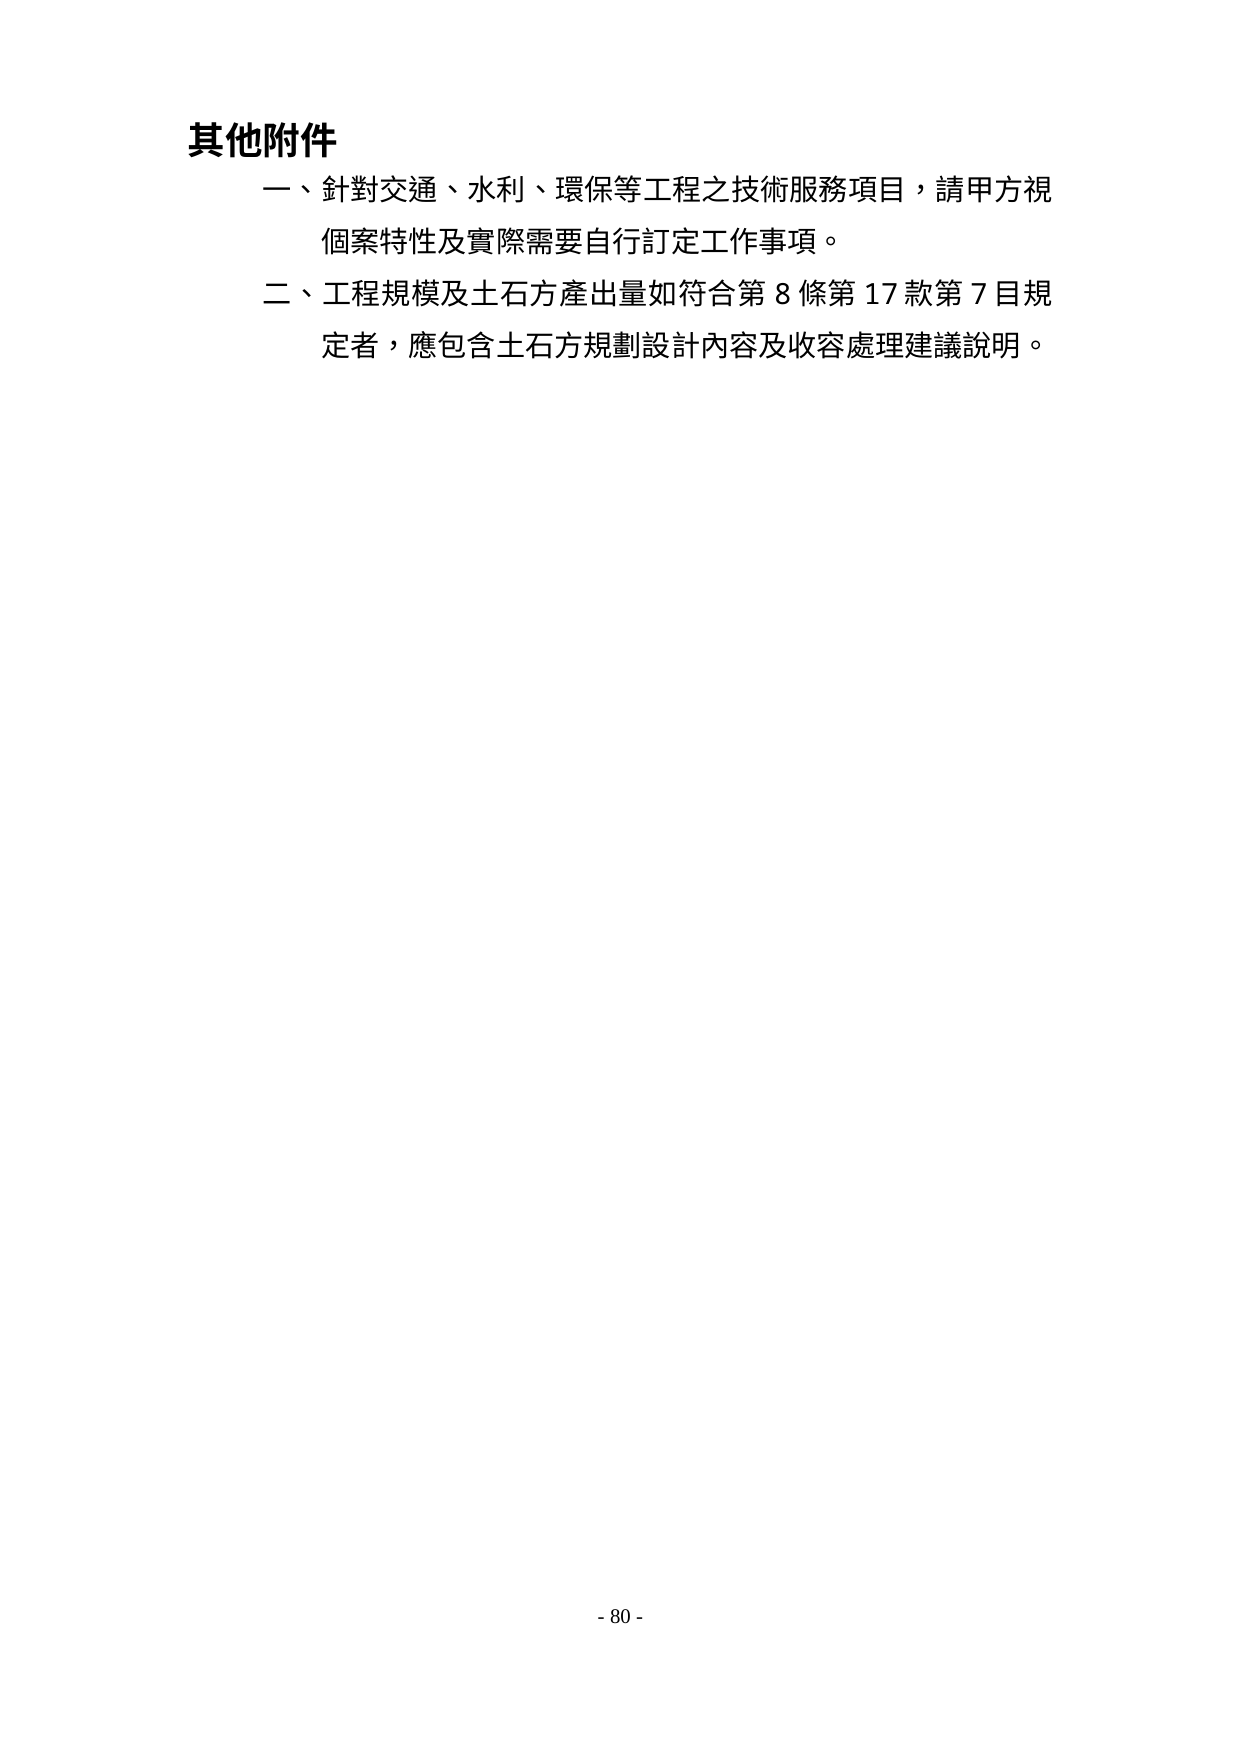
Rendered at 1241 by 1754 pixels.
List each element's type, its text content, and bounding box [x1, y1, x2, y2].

text 其他附件 [187, 96, 1053, 159]
text 一、針對交通、水利、環保等工程之技術服務項目，請甲方視個案特性及實際需要自行訂定工作事項。 [262, 159, 1053, 263]
text 二、工程規模及土石方產出量如符合第8條第17款第7目規定者，應包含土石方規劃設計內容及收容處理建議說明。 [262, 263, 1053, 367]
